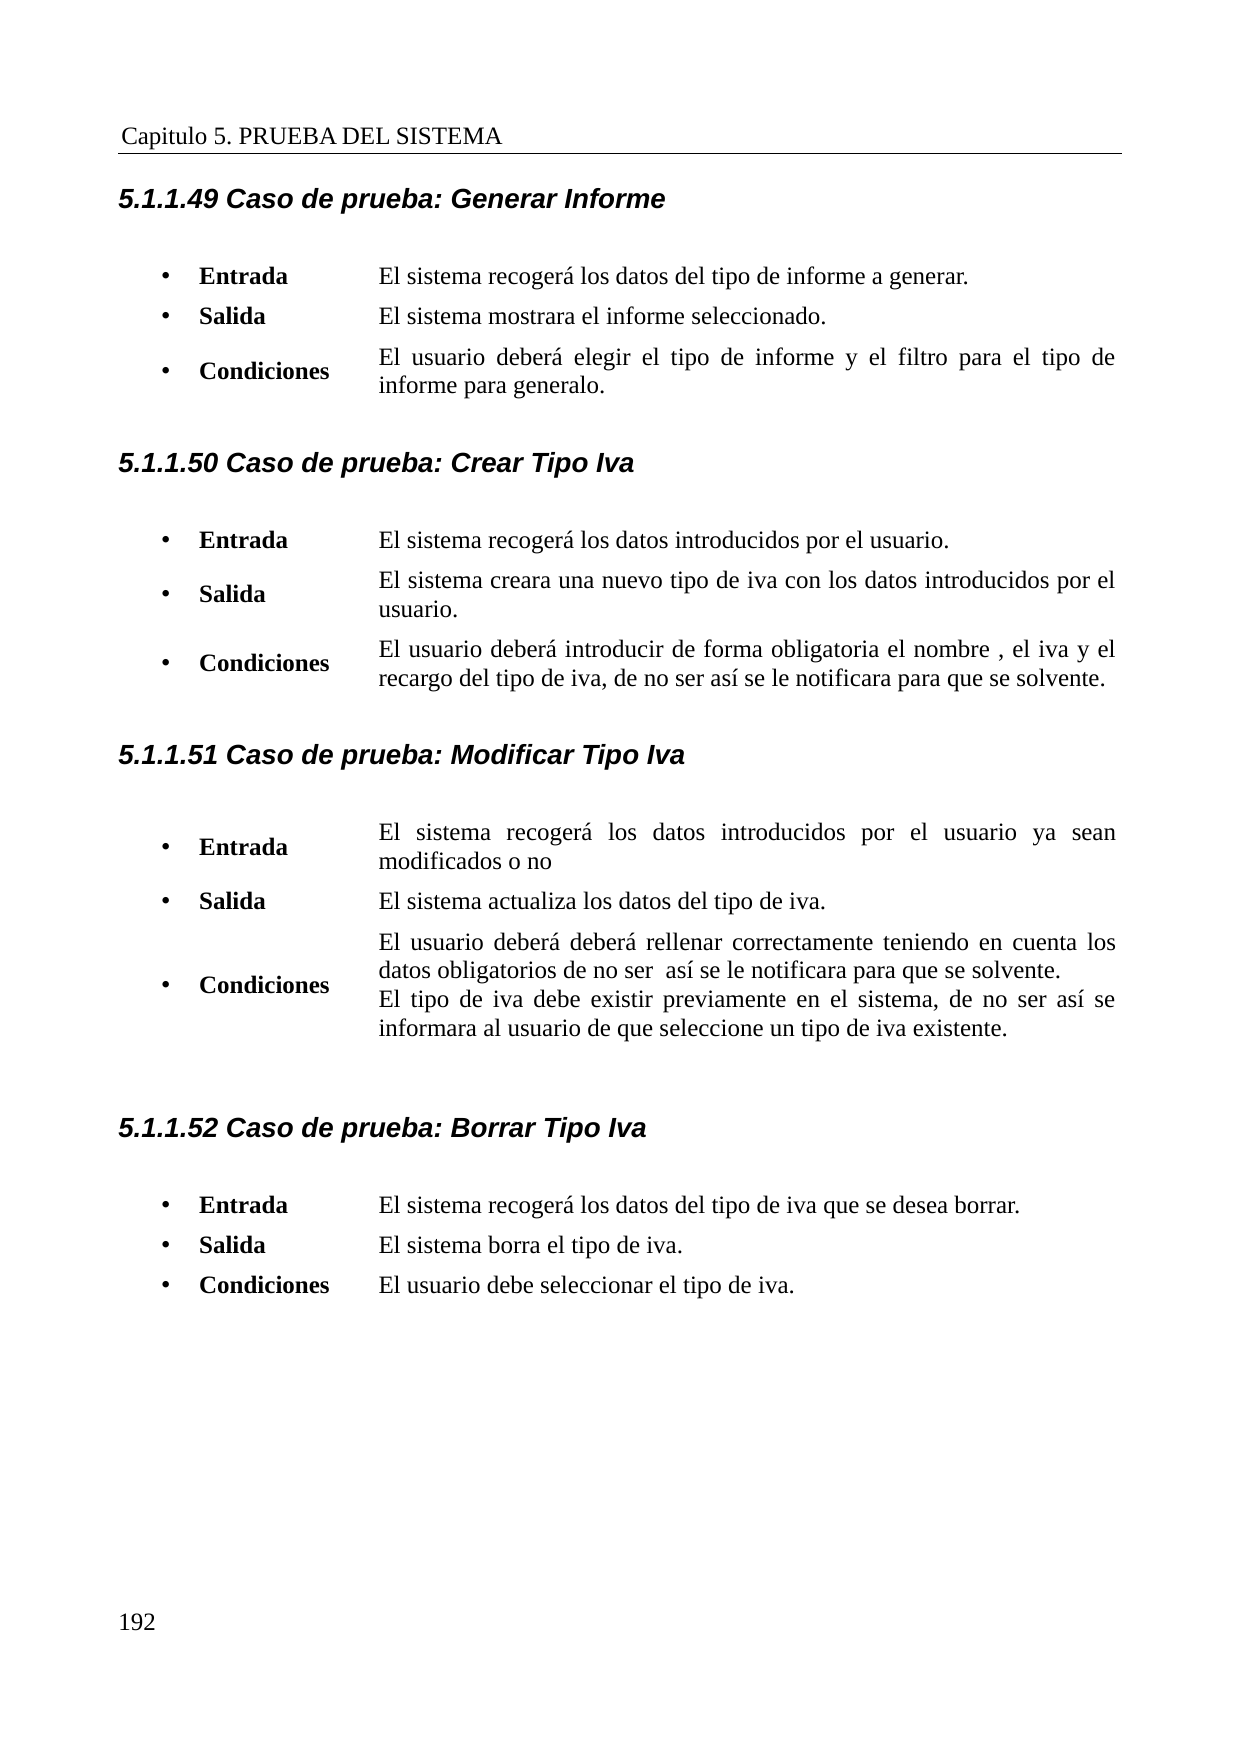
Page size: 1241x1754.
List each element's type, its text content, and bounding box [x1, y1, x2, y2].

subtitle 5.1.1.51 Caso de prueba: Modificar Tipo Iva [118, 738, 1122, 770]
table_header El sistema recogerá los datos introducidos por el usuario. [373, 519, 1123, 559]
subtitle 5.1.1.50 Caso de prueba: Crear Tipo Iva [118, 446, 1122, 478]
table_cell El sistema mostrara el informe seleccionado. [373, 296, 1123, 336]
table_cell Salida [118, 296, 373, 336]
table_header El sistema recogerá los datos introducidos por el usuario ya sean modificados o no [373, 812, 1123, 881]
table_header Entrada [118, 519, 373, 559]
table_header Entrada [118, 1185, 373, 1225]
table_cell El sistema actualiza los datos del tipo de iva. [373, 881, 1123, 921]
table_cell Salida [118, 881, 373, 921]
table_cell Salida [118, 559, 373, 628]
table_header Entrada [118, 255, 373, 296]
table_cell Condiciones [118, 628, 373, 697]
table_cell Condiciones [118, 921, 373, 1047]
table_header El sistema recogerá los datos del tipo de iva que se desea borrar. [373, 1185, 1123, 1225]
table_cell Condiciones [118, 1265, 373, 1305]
table_cell El usuario deberá elegir el tipo de informe y el filtro para el tipo de informe para generalo. [373, 336, 1123, 405]
table_cell El usuario deberá introducir de forma obligatoria el nombre , el iva y el recargo del tipo de iva, de no ser así se le notificara para que se solvente. [373, 628, 1123, 697]
table_cell El sistema creara una nuevo tipo de iva con los datos introducidos por el usuario. [373, 559, 1123, 628]
table_cell Condiciones [118, 336, 373, 405]
table_cell El usuario debe seleccionar el tipo de iva. [373, 1265, 1123, 1305]
table_cell El sistema borra el tipo de iva. [373, 1225, 1123, 1265]
subtitle 5.1.1.52 Caso de prueba: Borrar Tipo Iva [118, 1111, 1122, 1143]
table_header El sistema recogerá los datos del tipo de informe a generar. [373, 255, 1123, 296]
table_header Entrada [118, 812, 373, 881]
subtitle 5.1.1.49 Caso de prueba: Generar Informe [118, 182, 1122, 214]
table_cell El usuario deberá deberá rellenar correctamente teniendo en cuenta los datos obligatorios de no ser así se le notificara para que se solvente. El tipo de iva debe existir previamente en el sistema, de no ser así se informara al usuario de que seleccione un tipo de iva existente. [373, 921, 1123, 1047]
table_cell Salida [118, 1225, 373, 1265]
